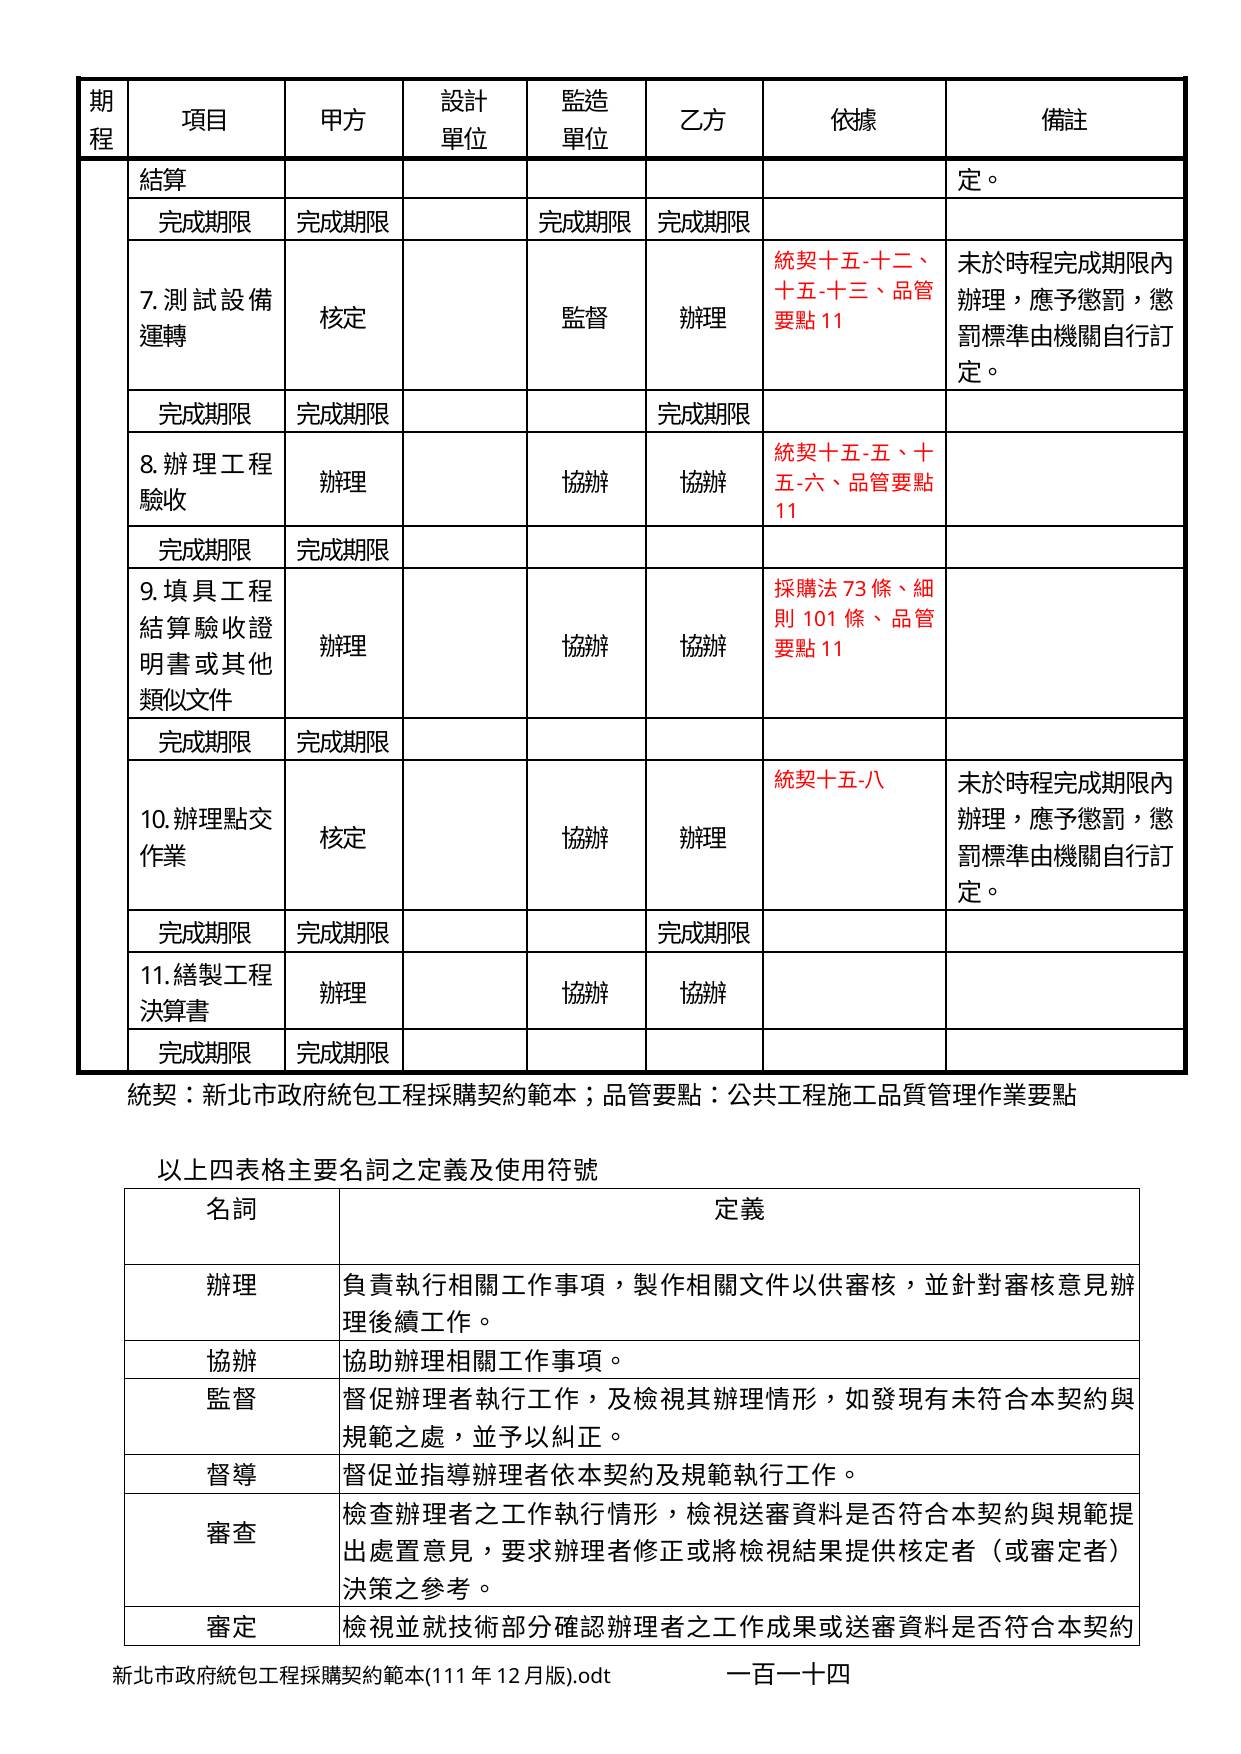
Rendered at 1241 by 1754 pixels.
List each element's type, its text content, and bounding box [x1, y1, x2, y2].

table_cell 完成期限 [647, 911, 762, 951]
table_cell 協辦 [528, 569, 645, 717]
table_cell [764, 719, 945, 759]
table_header 項目 [129, 81, 284, 156]
table_cell 協辦 [647, 433, 762, 525]
table_cell 10.辦理點交作業 [129, 761, 284, 909]
table_cell 統契十五-八 [764, 761, 945, 909]
table_header 監造 單位 [528, 81, 645, 156]
table_cell [286, 161, 402, 197]
table_cell 辦理 [647, 761, 762, 909]
table_cell 辦理 [647, 241, 762, 389]
table_header 設計 單位 [404, 81, 526, 156]
table_cell 完成期限 [286, 199, 402, 239]
table_cell 統契十五-五、十五-六、品管要點11 [764, 433, 945, 525]
table_cell [764, 911, 945, 951]
table_header 名詞 [125, 1189, 339, 1263]
table_cell [528, 719, 645, 759]
table_cell [647, 161, 762, 197]
table_cell [947, 199, 1183, 239]
table_cell [404, 199, 526, 239]
table_cell [947, 569, 1183, 717]
table_header 依據 [764, 81, 945, 156]
table_cell [404, 569, 526, 717]
table_cell 7.測試設備運轉 [129, 241, 284, 389]
table_cell 完成期限 [286, 911, 402, 951]
table_cell [404, 241, 526, 389]
table_cell 辦理 [286, 953, 402, 1028]
table_cell [404, 1030, 526, 1070]
table_cell 協辦 [125, 1341, 339, 1378]
table_cell 審查 [125, 1494, 339, 1606]
table_cell [947, 1030, 1183, 1070]
table_cell 審定 [125, 1607, 339, 1645]
table_cell 完成期限 [129, 199, 284, 239]
table_cell 完成期限 [129, 527, 284, 567]
table_cell 定。 [947, 161, 1183, 197]
table_cell [647, 1030, 762, 1070]
table_cell 完成期限 [286, 719, 402, 759]
table_cell 完成期限 [129, 719, 284, 759]
table_cell [647, 719, 762, 759]
table_cell 完成期限 [286, 1030, 402, 1070]
table_cell 辦理 [125, 1265, 339, 1339]
table_cell [947, 433, 1183, 525]
table_cell [528, 1030, 645, 1070]
table_cell 協辦 [647, 953, 762, 1028]
table_cell 核定 [286, 761, 402, 909]
text 以上四表格主要名詞之定義及使用符號 [157, 1150, 1152, 1187]
table_cell [528, 911, 645, 951]
table_header 定義 [340, 1189, 1139, 1263]
table_cell 完成期限 [286, 527, 402, 567]
table_cell [404, 911, 526, 951]
table_cell 協辦 [647, 569, 762, 717]
table_cell [947, 391, 1183, 431]
table_cell 完成期限 [528, 199, 645, 239]
table_cell [764, 953, 945, 1028]
table_cell 監督 [528, 241, 645, 389]
table_cell [764, 1030, 945, 1070]
table_cell 完成期限 [647, 199, 762, 239]
table_cell 完成期限 [129, 391, 284, 431]
table_cell [764, 527, 945, 567]
table_cell 協辦 [528, 761, 645, 909]
table_cell [764, 391, 945, 431]
table_cell 負責執行相關工作事項，製作相關文件以供審核，並針對審核意見辦理後續工作。 [340, 1265, 1139, 1339]
table_cell [404, 719, 526, 759]
table_cell 採購法73條、細則101條、品管要點11 [764, 569, 945, 717]
table_cell [528, 527, 645, 567]
table_cell [528, 161, 645, 197]
table_header 備註 [947, 81, 1183, 156]
table_cell [404, 527, 526, 567]
table_cell 核定 [286, 241, 402, 389]
table_header 乙方 [647, 81, 762, 156]
table_cell 8.辦理工程驗收 [129, 433, 284, 525]
table_cell 辦理 [286, 569, 402, 717]
table_cell 11.繕製工程決算書 [129, 953, 284, 1028]
table_cell 完成期限 [286, 391, 402, 431]
table_cell 協助辦理相關工作事項。 [340, 1341, 1139, 1378]
table_cell 未於時程完成期限內辦理，應予懲罰，懲罰標準由機關自行訂定。 [947, 241, 1183, 389]
table_cell 協辦 [528, 953, 645, 1028]
table_cell 結算 [129, 161, 284, 197]
table_cell [404, 161, 526, 197]
table_cell [947, 953, 1183, 1028]
table_cell 9.填具工程結算驗收證明書或其他類似文件 [129, 569, 284, 717]
table_header 甲方 [286, 81, 402, 156]
table_cell [404, 433, 526, 525]
table_cell [947, 719, 1183, 759]
table_cell 督導 [125, 1455, 339, 1493]
table_cell [647, 527, 762, 567]
table_cell 檢視並就技術部分確認辦理者之工作成果或送審資料是否符合本契約 [340, 1607, 1139, 1645]
table_cell 協辦 [528, 433, 645, 525]
table_cell 完成期限 [129, 911, 284, 951]
table_cell 完成期限 [129, 1030, 284, 1070]
table_cell 統契十五-十二、十五-十三、品管要點11 [764, 241, 945, 389]
table_cell 完成期限 [647, 391, 762, 431]
table_cell 未於時程完成期限內辦理，應予懲罰，懲罰標準由機關自行訂定。 [947, 761, 1183, 909]
text 統契：新北市政府統包工程採購契約範本；品管要點：公共工程施工品質管理作業要點 [127, 1075, 1152, 1112]
table_cell [404, 953, 526, 1028]
table_cell 督促辦理者執行工作，及檢視其辦理情形，如發現有未符合本契約與規範之處，並予以糾正。 [340, 1379, 1139, 1454]
table_cell [528, 391, 645, 431]
table_cell 辦理 [286, 433, 402, 525]
table_cell 督促並指導辦理者依本契約及規範執行工作。 [340, 1455, 1139, 1493]
table_cell [947, 527, 1183, 567]
table_cell [764, 199, 945, 239]
table_cell [404, 761, 526, 909]
table_cell 監督 [125, 1379, 339, 1454]
table_header 期程 [81, 81, 127, 156]
table_cell [404, 391, 526, 431]
table_cell 檢查辦理者之工作執行情形，檢視送審資料是否符合本契約與規範提出處置意見，要求辦理者修正或將檢視結果提供核定者（或審定者）決策之參考。 [340, 1494, 1139, 1606]
table_cell [947, 911, 1183, 951]
table_cell [764, 161, 945, 197]
